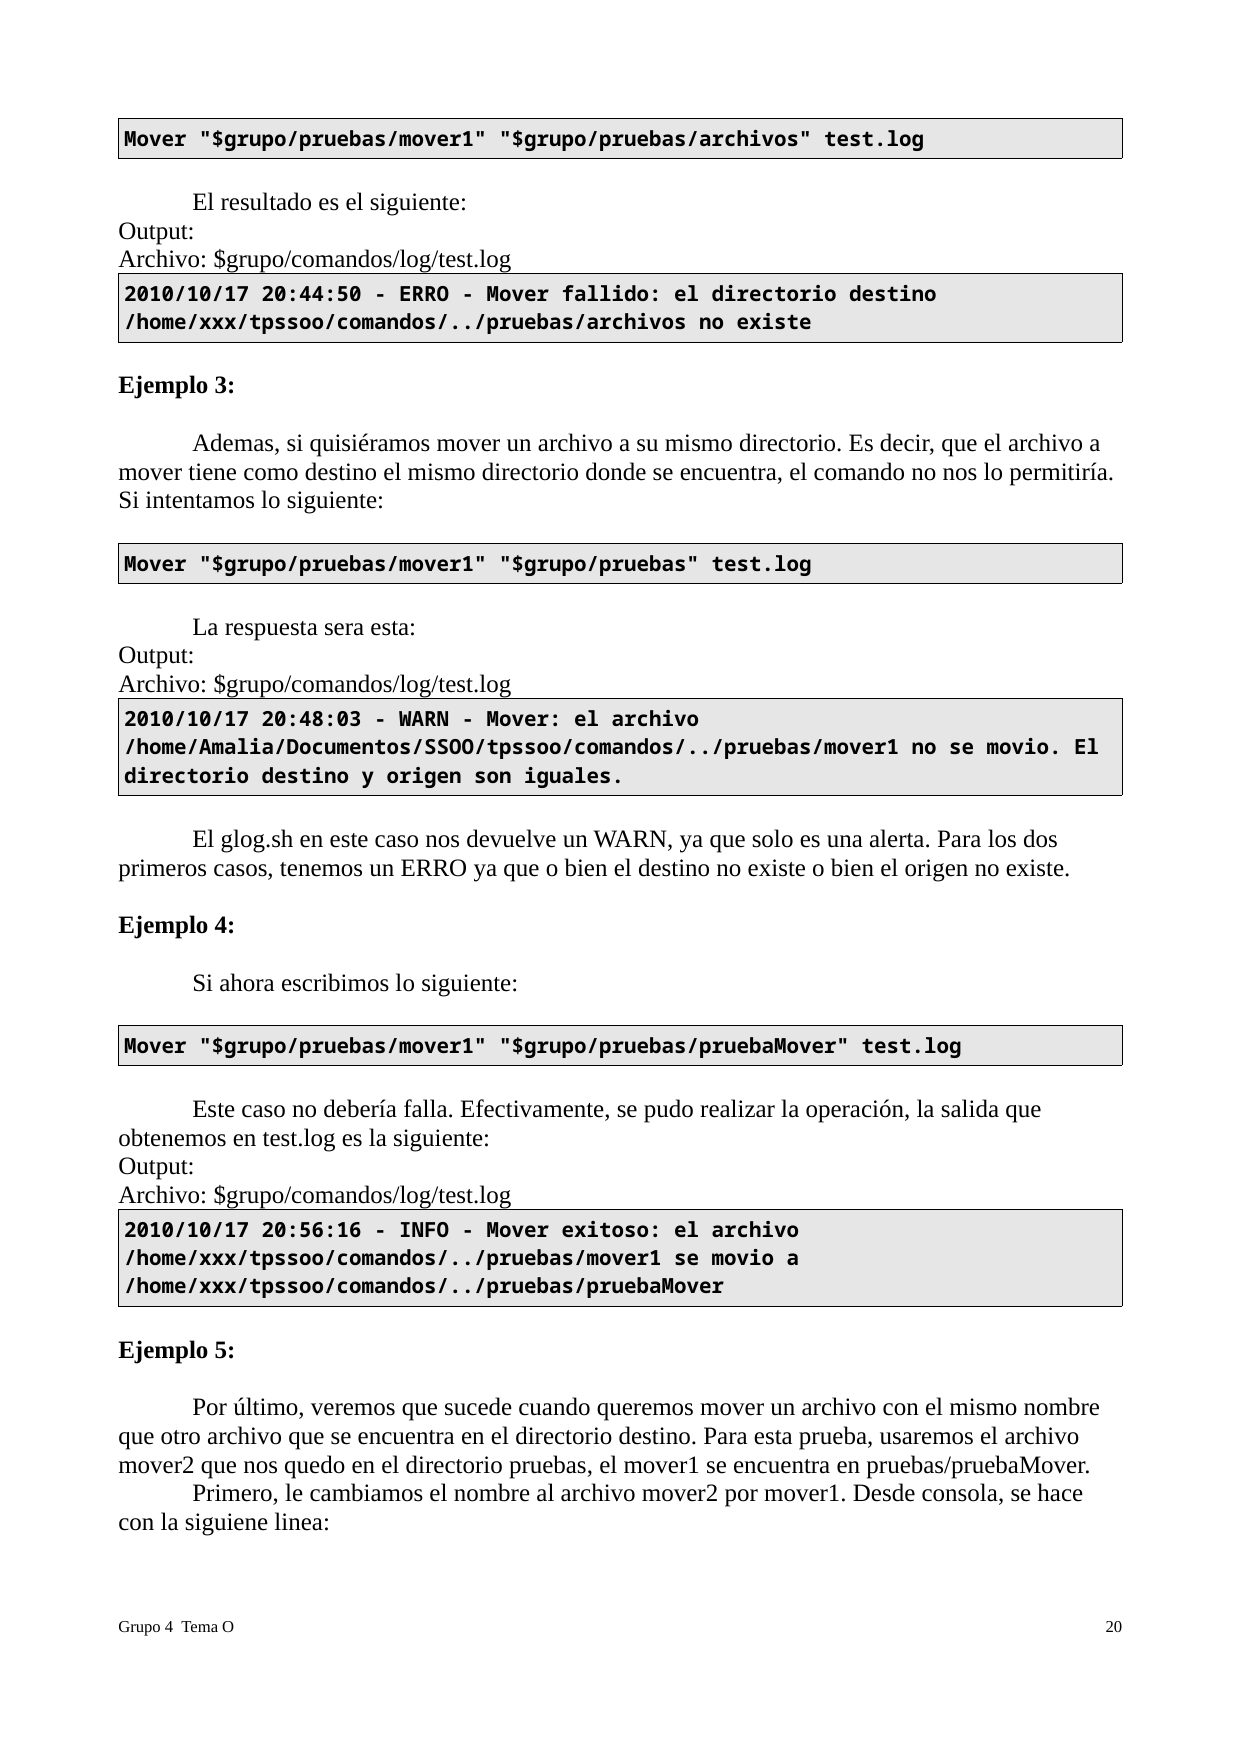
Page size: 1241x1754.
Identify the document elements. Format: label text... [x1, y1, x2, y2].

text Ejemplo 3: [118, 371, 1122, 399]
text Primero, le cambiamos el nombre al archivo mover2 por mover1. Desde consola, se hace con la siguiene linea: [118, 1478, 1122, 1536]
table_header Mover "$grupo/pruebas/mover1" "$grupo/pruebas/archivos" test.log [119, 119, 1122, 158]
table_header Mover "$grupo/pruebas/mover1" "$grupo/pruebas/pruebaMover" test.log [119, 1026, 1122, 1065]
text Ejemplo 5: [118, 1335, 1122, 1363]
table_header 2010/10/17 20:48:03 - WARN - Mover: el archivo /home/Amalia/Documentos/SSOO/tpssoo/comandos/../pruebas/mover1 no se movio. El directorio destino y origen son iguales. [119, 699, 1122, 795]
text Ademas, si quisiéramos mover un archivo a su mismo directorio. Es decir, que el archivo a mover tiene como destino el mismo directorio donde se encuentra, el comando no nos lo permitiría. Si intentamos lo siguiente: [118, 428, 1122, 514]
text Archivo: $grupo/comandos/log/test.log [118, 244, 1122, 273]
text Este caso no debería falla. Efectivamente, se pudo realizar la operación, la salida que obtenemos en test.log es la siguiente: [118, 1094, 1122, 1151]
table_header 2010/10/17 20:56:16 - INFO - Mover exitoso: el archivo /home/xxx/tpssoo/comandos/../pruebas/mover1 se movio a /home/xxx/tpssoo/comandos/../pruebas/pruebaMover [119, 1210, 1122, 1306]
text Por último, veremos que sucede cuando queremos mover un archivo con el mismo nombre que otro archivo que se encuentra en el directorio destino. Para esta prueba, usaremos el archivo mover2 que nos quedo en el directorio pruebas, el mover1 se encuentra en pruebas/pruebaMover. [118, 1392, 1122, 1478]
text El resultado es el siguiente: [118, 187, 1122, 216]
text Si ahora escribimos lo siguiente: [118, 968, 1122, 996]
table_header 2010/10/17 20:44:50 - ERRO - Mover fallido: el directorio destino /home/xxx/tpssoo/comandos/../pruebas/archivos no existe [119, 274, 1122, 342]
text Output: [118, 641, 1122, 669]
text Archivo: $grupo/comandos/log/test.log [118, 1180, 1122, 1209]
text Ejemplo 4: [118, 910, 1122, 939]
text El glog.sh en este caso nos devuelve un WARN, ya que solo es una alerta. Para los dos primeros casos, tenemos un ERRO ya que o bien el destino no existe o bien el origen no existe. [118, 824, 1122, 881]
text La respuesta sera esta: [118, 612, 1122, 641]
table_header Mover "$grupo/pruebas/mover1" "$grupo/pruebas" test.log [119, 544, 1122, 583]
text Output: [118, 216, 1122, 244]
text Output: [118, 1151, 1122, 1180]
text Archivo: $grupo/comandos/log/test.log [118, 669, 1122, 698]
